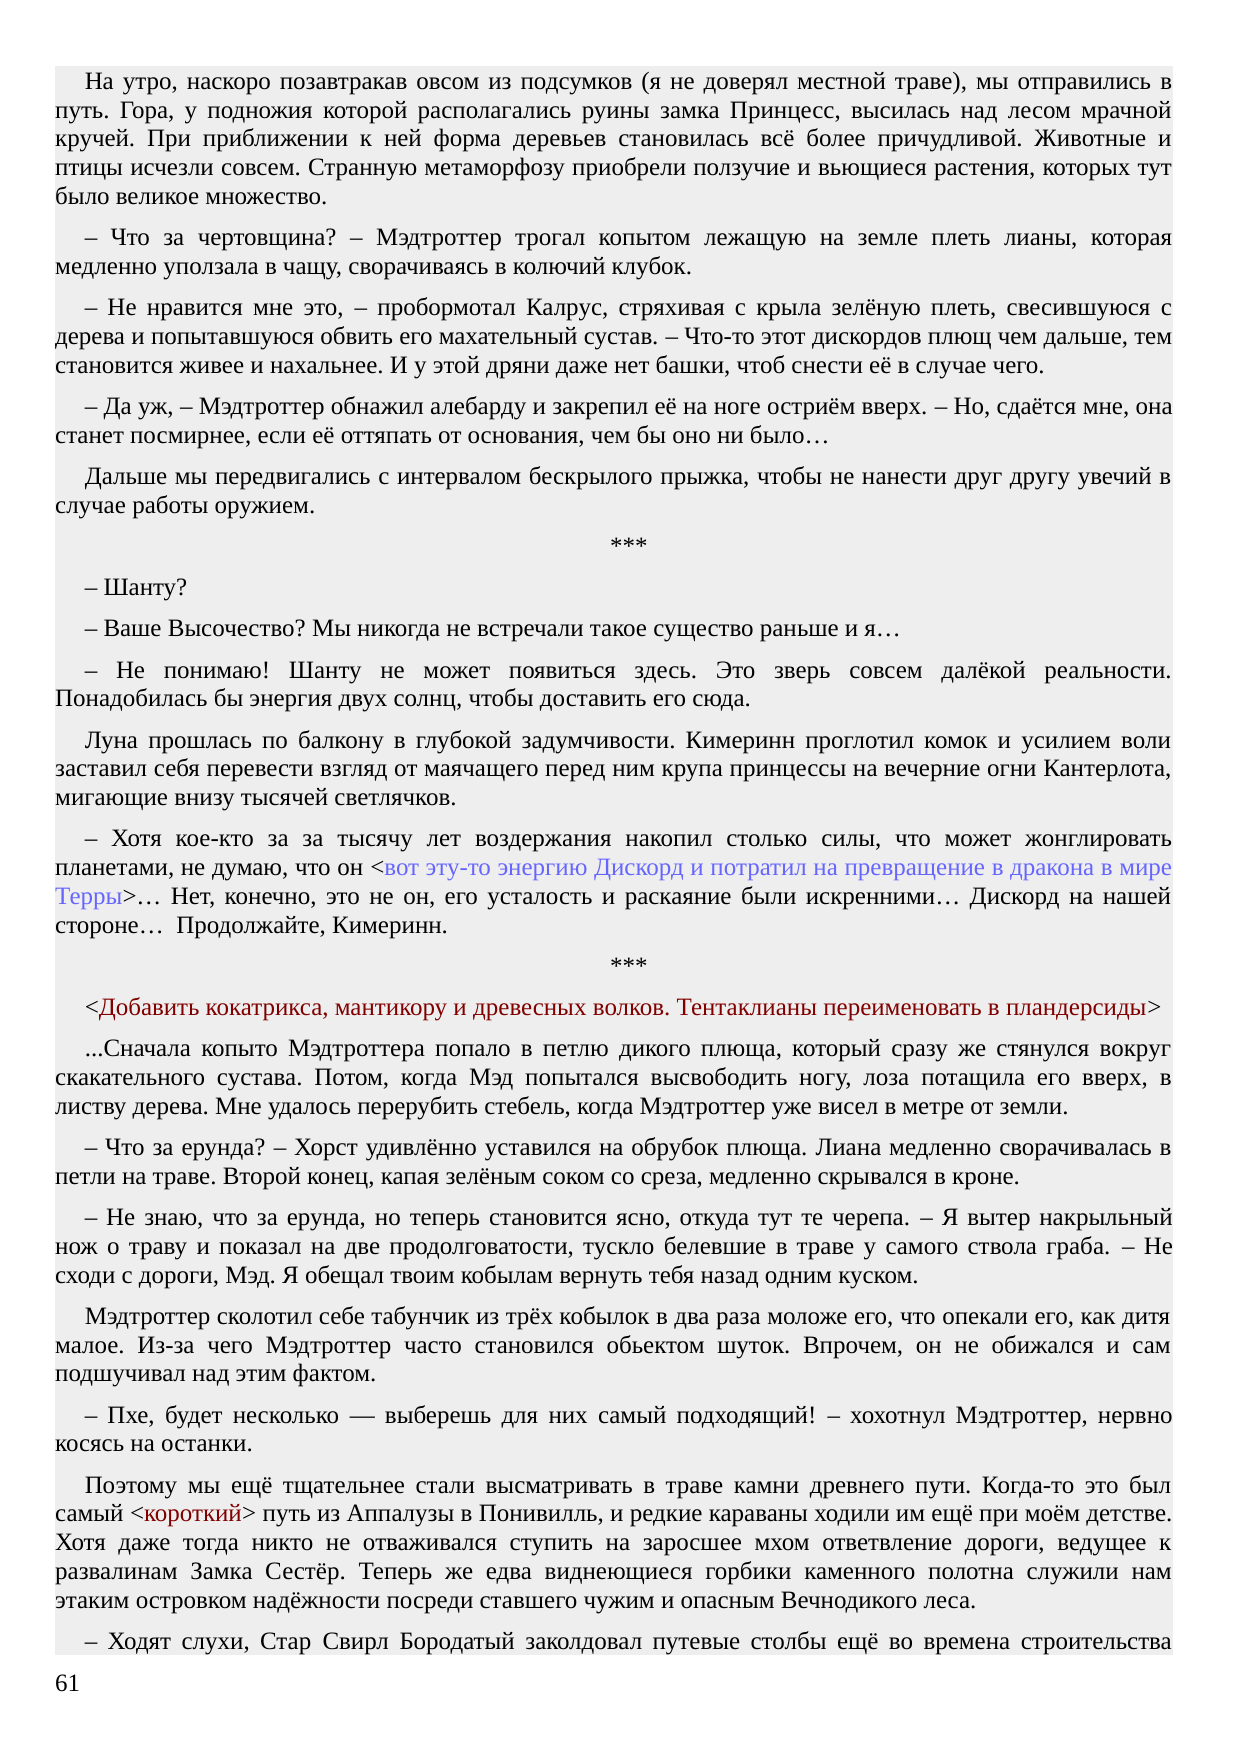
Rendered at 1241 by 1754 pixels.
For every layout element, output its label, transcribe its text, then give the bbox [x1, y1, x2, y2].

text – Что за чертовщина? – Мэдтроттер трогал копытом лежащую на земле плеть лианы, которая медленно уползала в чащу, сворачиваясь в колючий клубок. [55, 222, 1173, 280]
text – Что за ерунда? – Хорст удивлённо уставился на обрубок плюща. Лиана медленно сворачивалась в петли на траве. Второй конец, капая зелёным соком со среза, медленно скрывался в кроне. [55, 1132, 1173, 1190]
text ...Сначала копыто Мэдтроттера попало в петлю дикого плюща, который сразу же стянулся вокруг скакательного сустава. Потом, когда Мэд попытался высвободить ногу, лоза потащила его вверх, в листву дерева. Мне удалось перерубить стебель, когда Мэдтроттер уже висел в метре от земли. [55, 1033, 1173, 1120]
text На утро, наскоро позавтракав овсом из подсумков (я не доверял местной траве), мы отправились в путь. Гора, у подножия которой располагались руины замка Принцесс, высилась над лесом мрачной кручей. При приближении к ней форма деревьев становилась всё более причудливой. Животные и птицы исчезли совсем. Странную метаморфозу приобрели ползучие и вьющиеся растения, которых тут было великое множество. [55, 66, 1173, 210]
text – Да уж, – Мэдтроттер обнажил алебарду и закрепил её на ноге остриём вверх. – Но, сдаётся мне, она станет посмирнее, если её оттяпать от основания, чем бы оно ни было… [55, 391, 1173, 448]
text *** [55, 951, 1173, 980]
text Поэтому мы ещё тщательнее стали высматривать в траве камни древнего пути. Когда-то это был самый <короткий> путь из Аппалузы в Понивилль, и редкие караваны ходили им ещё при моём детстве. Хотя даже тогда никто не отваживался ступить на заросшее мхом ответвление дороги, ведущее к развалинам Замка Сестёр. Теперь же едва виднеющиеся горбики каменного полотна служили нам этаким островком надёжности посреди ставшего чужим и опасным Вечнодикого леса. [55, 1470, 1173, 1613]
text Луна прошлась по балкону в глубокой задумчивости. Кимеринн проглотил комок и усилием воли заставил себя перевести взгляд от маячащего перед ним крупа принцессы на вечерние огни Кантерлота, мигающие внизу тысячей светлячков. [55, 725, 1173, 811]
text – Ваше Высочество? Мы никогда не встречали такое существо раньше и я… [55, 613, 1173, 642]
text Мэдтроттер сколотил себе табунчик из трёх кобылок в два раза моложе его, что опекали его, как дитя малое. Из-за чего Мэдтроттер часто становился обьектом шуток. Впрочем, он не обижался и сам подшучивал над этим фактом. [55, 1301, 1173, 1387]
text *** [55, 531, 1173, 560]
text – Ходят слухи, Стар Cвирл Бородатый заколдовал путевые столбы ещё во времена строительства [55, 1626, 1173, 1655]
text – Не понимаю! Шанту не может появиться здесь. Это зверь совсем далёкой реальности. Понадобилась бы энергия двух солнц, чтобы доставить его сюда. [55, 655, 1173, 712]
text – Хотя кое-кто за за тысячу лет воздержания накопил столько силы, что может жонглировать планетами, не думаю, что он <вот эту-то энергию Дискорд и потратил на превращение в дракона в мире Терры>… Нет, конечно, это не он, его усталость и раскаяние были искренними… Дискорд на нашей стороне… Продолжайте, Кимеринн. [55, 823, 1173, 938]
text Дальше мы передвигались с интервалом бескрылого прыжка, чтобы не нанести друг другу увечий в случае работы оружием. [55, 461, 1173, 518]
text – Не знаю, что за ерунда, но теперь становится ясно, откуда тут те черепа. – Я вытер накрыльный нож о траву и показал на две продолговатости, тускло белевшие в траве у самого ствола граба. – Не сходи с дороги, Мэд. Я обещал твоим кобылам вернуть тебя назад одним куском. [55, 1202, 1173, 1288]
text – Шанту? [55, 572, 1173, 601]
text – Не нравится мне это, – пробормотал Калрус, стряхивая с крыла зелёную плеть, свесившуюся с дерева и попытавшуюся обвить его махательный сустав. – Что-то этот дискордов плющ чем дальше, тем становится живее и нахальнее. И у этой дряни даже нет башки, чтоб снести её в случае чего. [55, 292, 1173, 378]
text – Пхе, будет несколько — выберешь для них самый подходящий! – хохотнул Мэдтроттер, нервно косясь на останки. [55, 1400, 1173, 1457]
text <Добавить кокатрикса, мантикору и древесных волков. Тентаклианы переименовать в пландерсиды> [55, 992, 1173, 1021]
